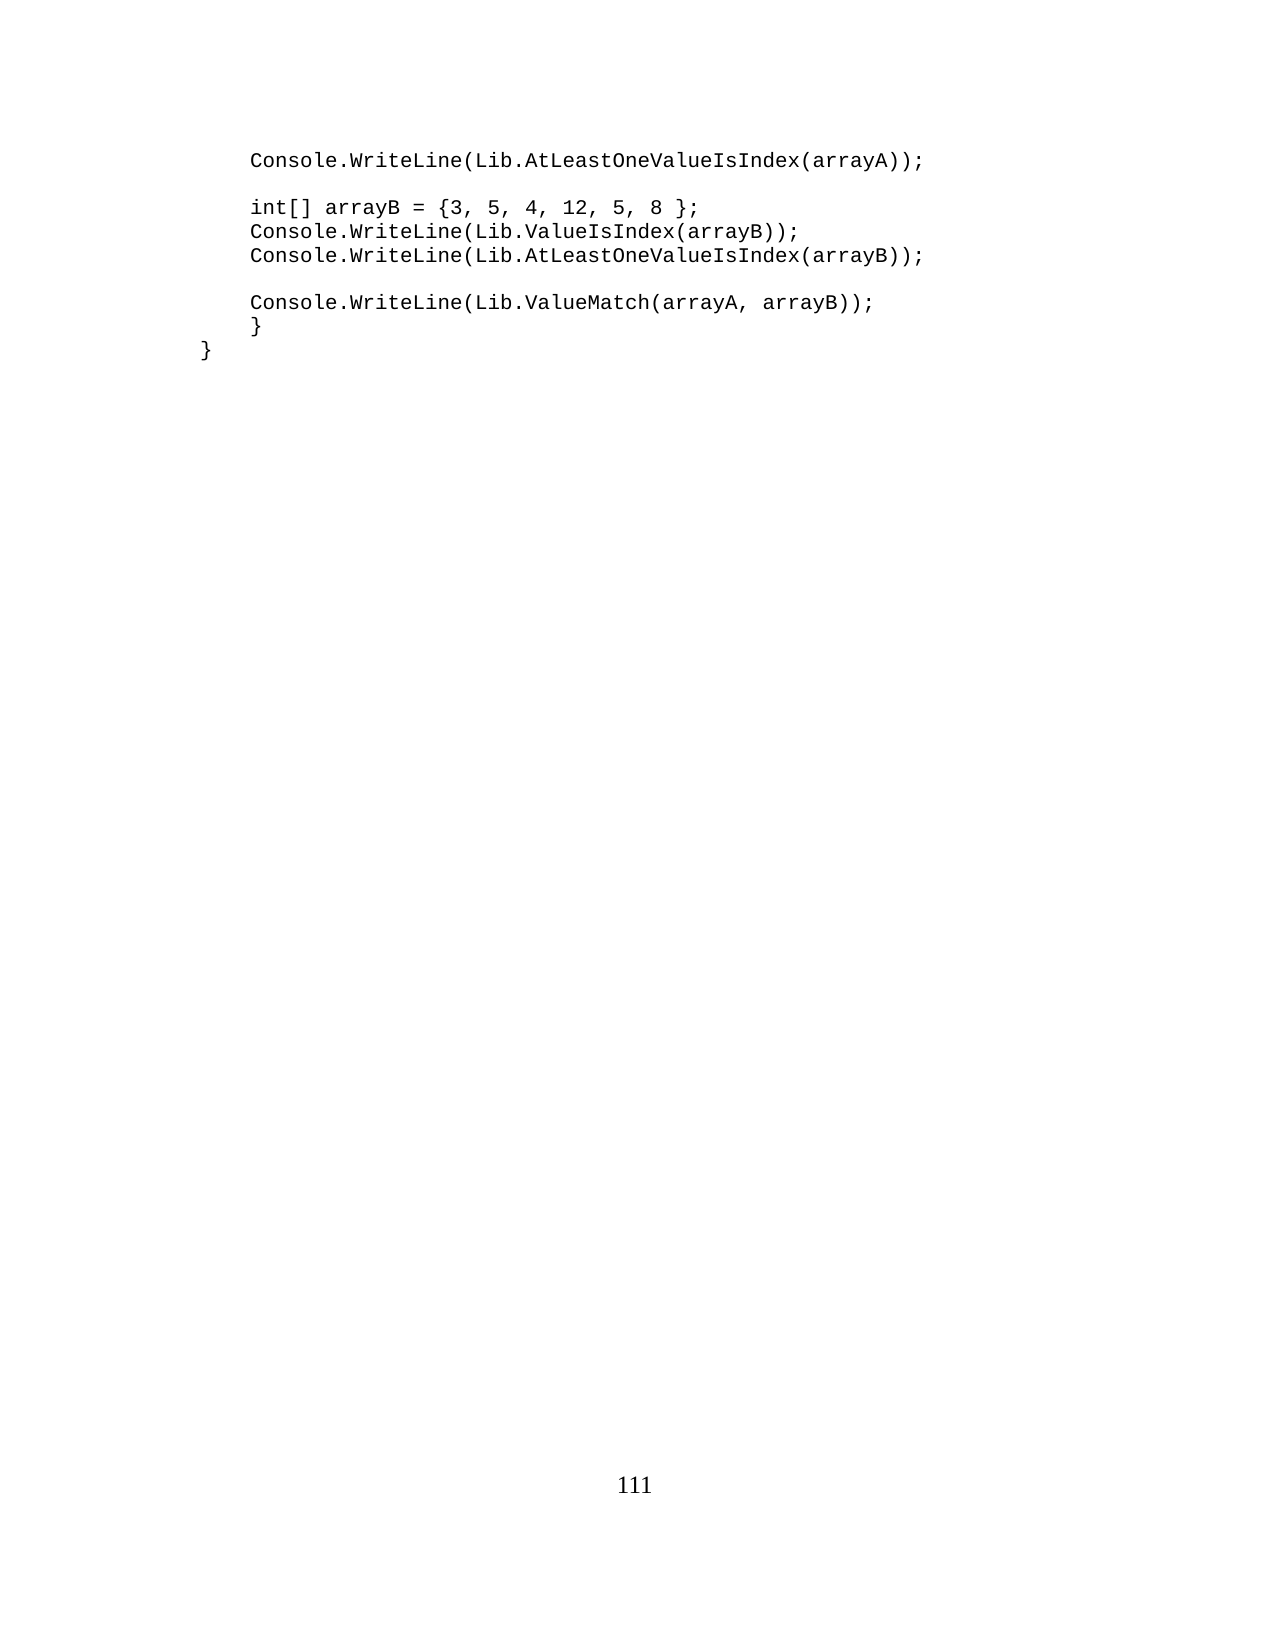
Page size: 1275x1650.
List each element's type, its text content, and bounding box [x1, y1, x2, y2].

text } [150, 339, 1125, 363]
text Console.WriteLine(Lib.AtLeastOneValueIsIndex(arrayA)); [150, 150, 1125, 174]
text Console.WriteLine(Lib.AtLeastOneValueIsIndex(arrayB)); [150, 244, 1125, 268]
text int[] arrayB = {3, 5, 4, 12, 5, 8 }; [150, 197, 1125, 221]
text } [150, 316, 1125, 339]
text Console.WriteLine(Lib.ValueIsIndex(arrayB)); [150, 221, 1125, 244]
text Console.WriteLine(Lib.ValueMatch(arrayA, arrayB)); [150, 292, 1125, 316]
